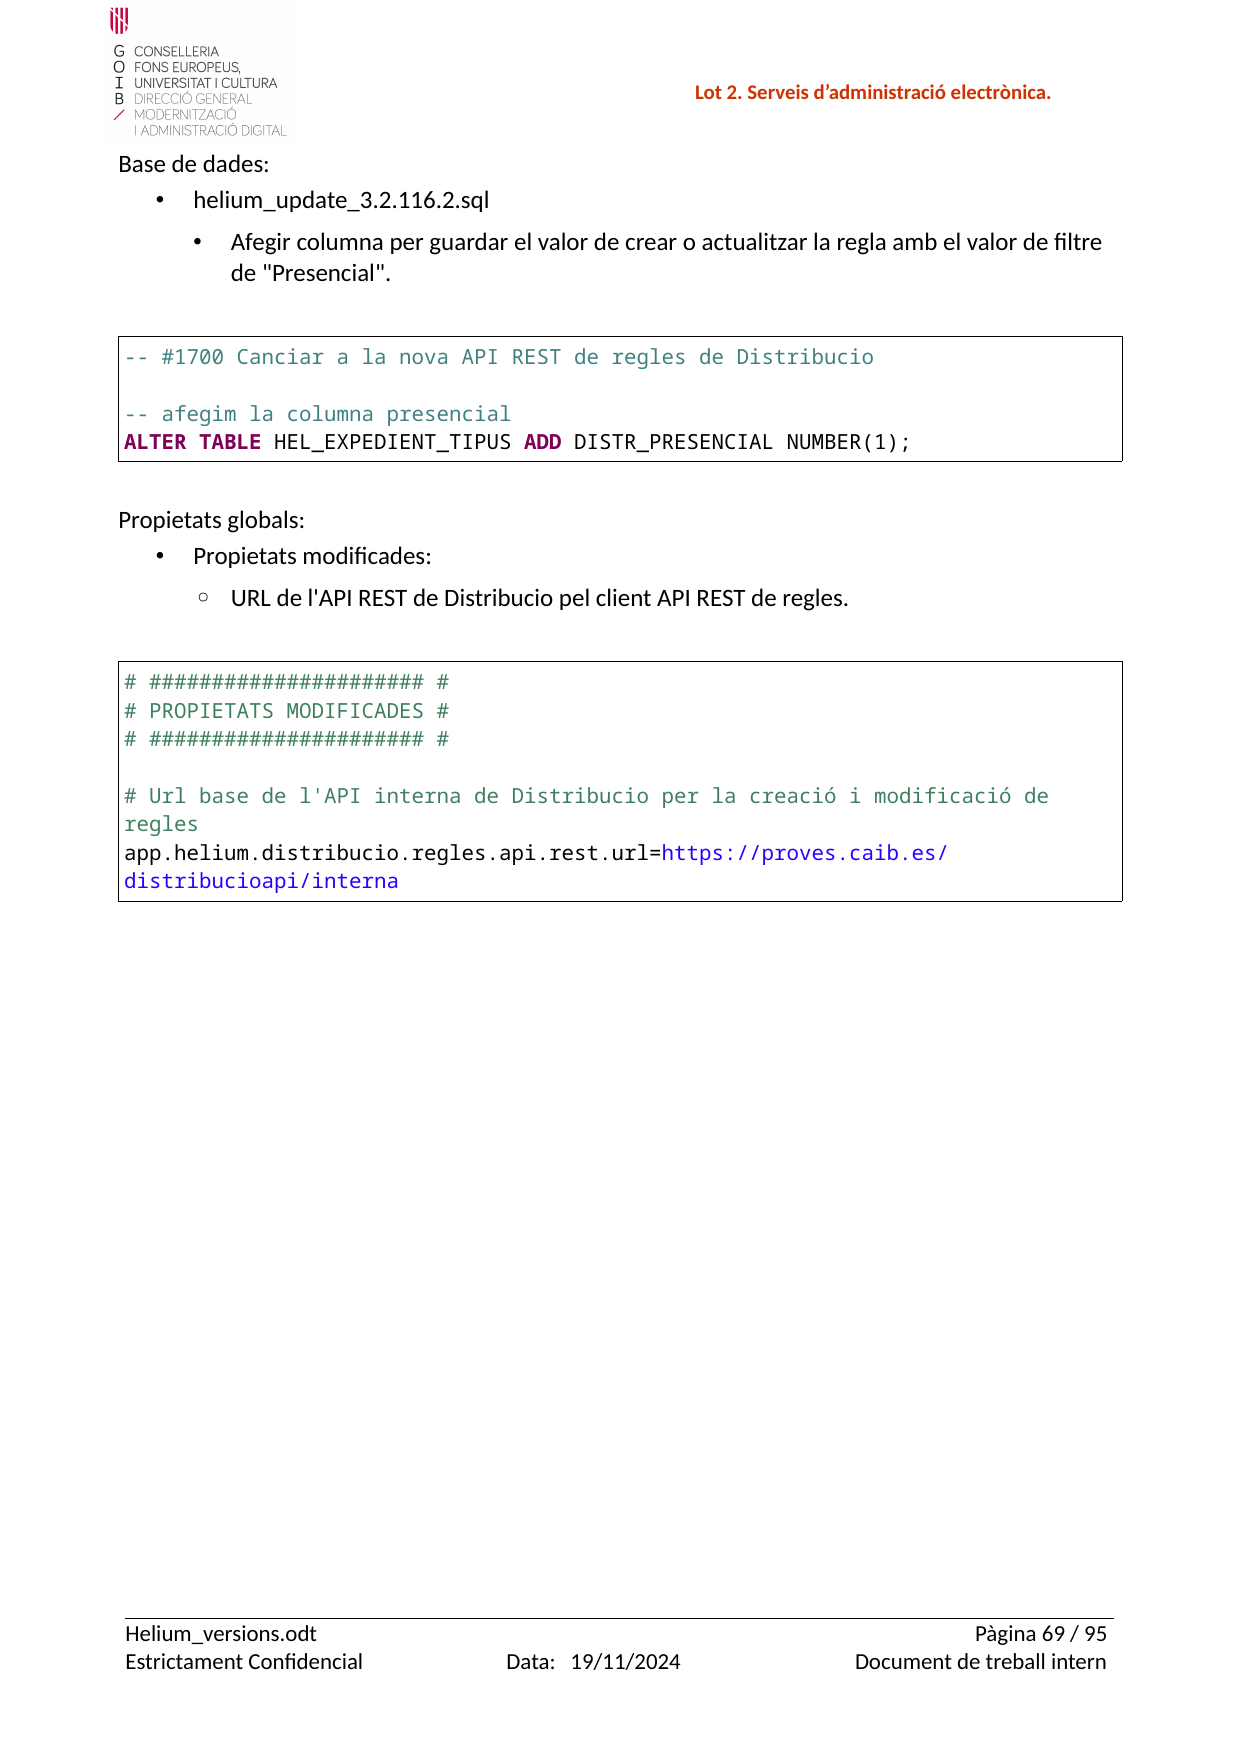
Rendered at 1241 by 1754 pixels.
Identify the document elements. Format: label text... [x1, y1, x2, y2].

table_header # ###################### # # PROPIETATS MODIFICADES # # ###################### # # Url base de l'API interna de Distribucio per la creació i modificació de regles app.helium.distribucio.regles.api.rest.url=https://proves.caib.es/distribucioapi/interna [119, 662, 1122, 901]
list Propietats modificades: [156, 540, 1122, 571]
list Afegir columna per guardar el valor de crear o actualitzar la regla amb el valor de filtre de "Presencial". [193, 227, 1122, 288]
list URL de l'API REST de Distribucio pel client API REST de regles. [193, 583, 1122, 613]
text Propietats globals: [118, 504, 1122, 534]
picture [100, 0, 297, 144]
table_header -- #1700 Canciar a la nova API REST de regles de Distribucio -- afegim la columna presencial ALTER TABLE HEL_EXPEDIENT_TIPUS ADD DISTR_PRESENCIAL NUMBER(1); [119, 337, 1122, 461]
list helium_update_3.2.116.2.sql [156, 184, 1122, 215]
text Base de dades: [118, 148, 1122, 178]
